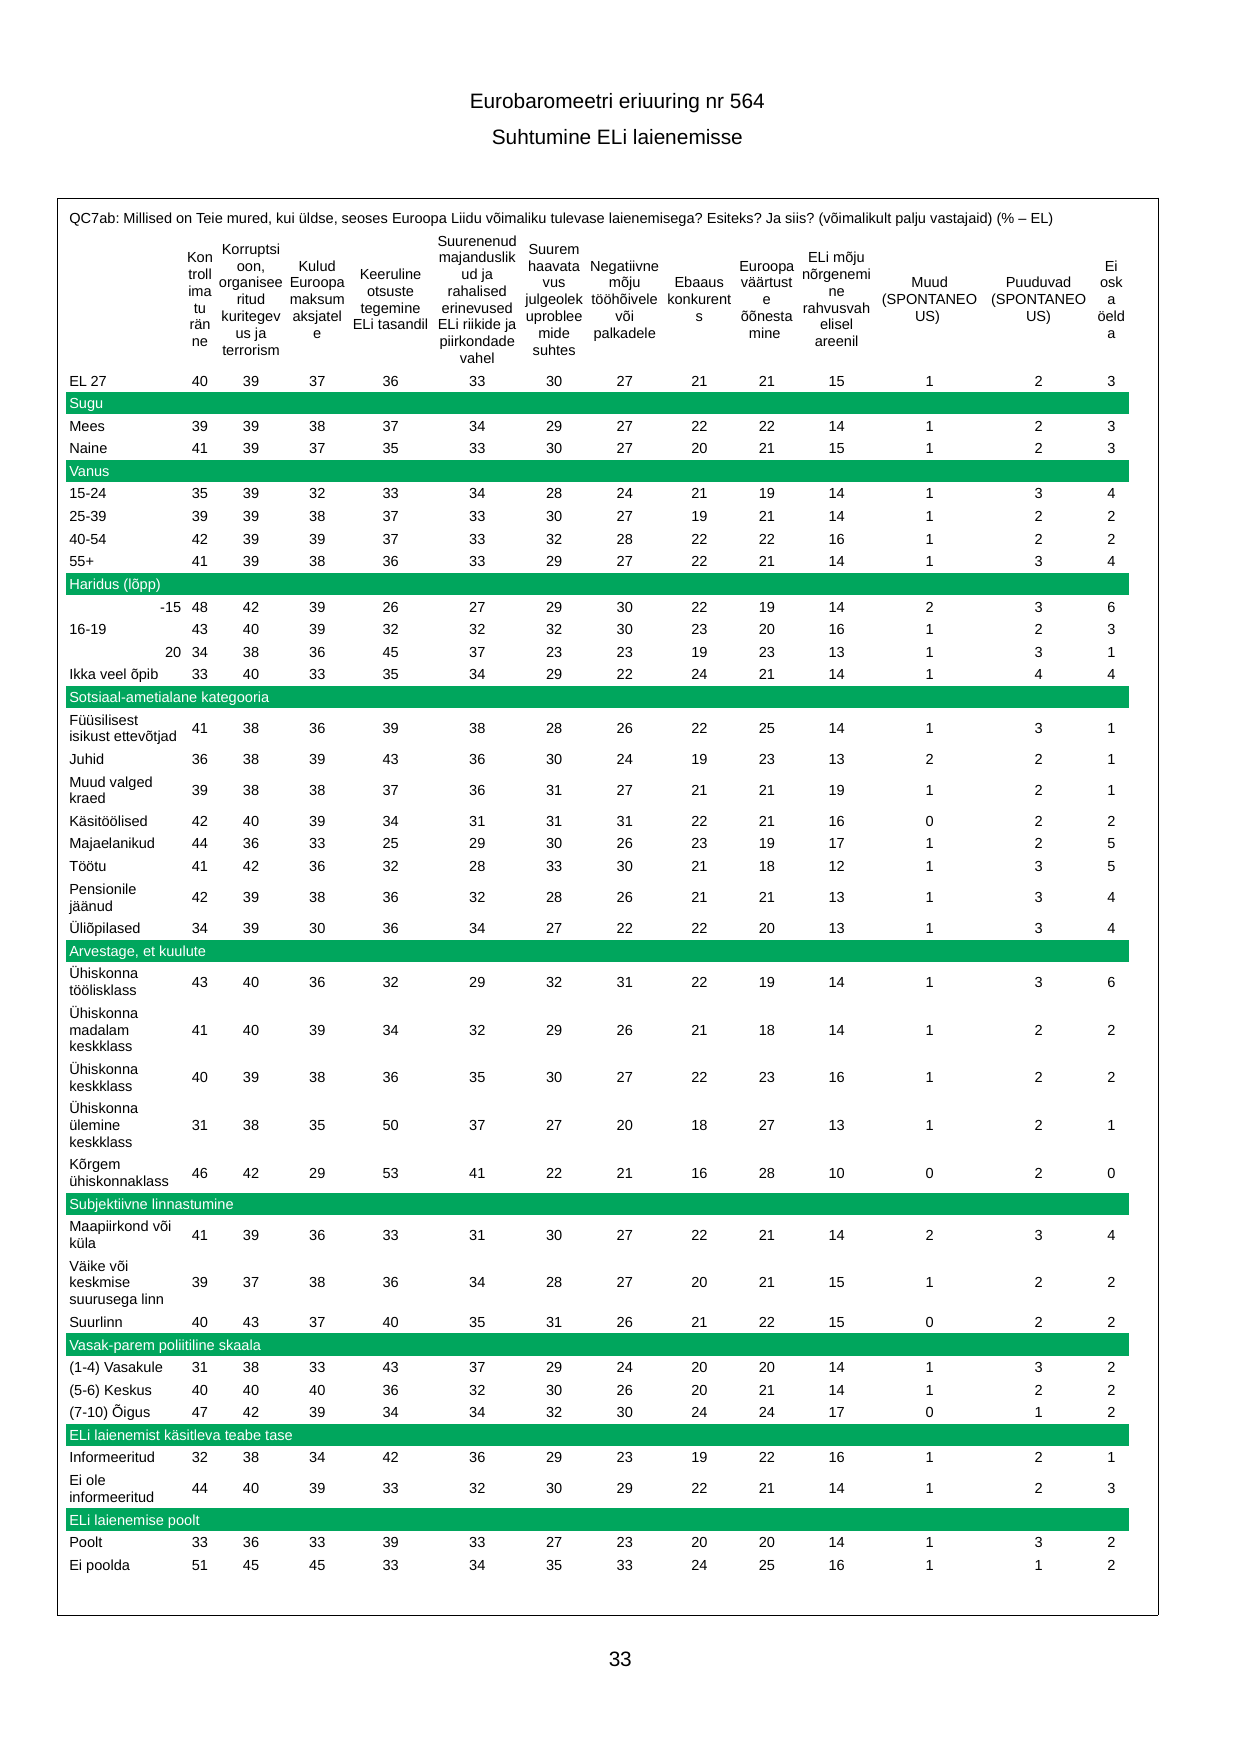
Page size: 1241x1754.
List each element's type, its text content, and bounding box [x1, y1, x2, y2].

table_cell 33 [286, 663, 348, 686]
table_cell 42 [184, 528, 216, 550]
table_cell 1 [875, 1356, 984, 1378]
table_cell 6 [1093, 595, 1129, 618]
table_cell 39 [216, 878, 286, 917]
table_cell 4 [1093, 917, 1129, 939]
table_cell 35 [348, 663, 432, 686]
table_cell 36 [216, 832, 286, 855]
table_cell 40 [184, 1379, 216, 1401]
table_cell ELi laienemist käsitleva teabe tase [66, 1424, 1129, 1446]
table_cell 39 [216, 550, 286, 573]
table_cell 35 [184, 482, 216, 505]
table_cell 1 [875, 832, 984, 855]
table_cell 19 [798, 770, 875, 810]
table_cell (1-4) Vasakule [66, 1356, 184, 1378]
table_cell 23 [735, 1058, 798, 1097]
table_cell 20 [735, 1356, 798, 1378]
table_cell 36 [348, 1379, 432, 1401]
table_cell 36 [433, 1446, 522, 1469]
table_cell 27 [586, 1255, 663, 1311]
table_cell 53 [348, 1153, 432, 1192]
table_cell 28 [522, 1255, 586, 1311]
table_cell 26 [586, 878, 663, 917]
table_cell 1 [1093, 748, 1129, 770]
table_cell ELi laienemise poolt [66, 1508, 1129, 1531]
table_cell Mees [66, 415, 184, 437]
table_cell 30 [586, 855, 663, 877]
table_cell 1 [984, 1554, 1093, 1576]
table_cell 37 [433, 1097, 522, 1153]
table_cell 24 [586, 1356, 663, 1378]
table_cell 31 [522, 810, 586, 832]
table_cell 40 [216, 1379, 286, 1401]
table_cell 33 [433, 369, 522, 392]
table_cell 2 [984, 1446, 1093, 1469]
table_cell (7-10) Õigus [66, 1401, 184, 1424]
table_cell 33 [286, 1356, 348, 1378]
table_cell 1 [875, 1531, 984, 1553]
table_cell 45 [348, 641, 432, 663]
table_cell 38 [216, 641, 286, 663]
table_cell Pensionile jäänud [66, 878, 184, 917]
table_cell 42 [348, 1446, 432, 1469]
table_cell 42 [216, 855, 286, 877]
table_cell Haridus (lõpp) [66, 573, 1129, 595]
table_cell 29 [522, 415, 586, 437]
table_cell 46 [184, 1153, 216, 1192]
table_cell 36 [286, 962, 348, 1001]
table_cell 28 [586, 528, 663, 550]
table_cell 36 [433, 748, 522, 770]
table_cell 2 [1093, 1379, 1129, 1401]
table_cell 45 [286, 1554, 348, 1576]
table_cell 42 [184, 878, 216, 917]
table_cell 27 [522, 917, 586, 939]
table_cell 17 [798, 1401, 875, 1424]
table_cell 36 [348, 878, 432, 917]
table_cell 22 [735, 528, 798, 550]
table_cell 32 [433, 878, 522, 917]
table_cell 23 [586, 641, 663, 663]
table_cell 29 [433, 832, 522, 855]
table_cell 2 [984, 770, 1093, 810]
table_cell Muud valged kraed [66, 770, 184, 810]
table_cell 35 [348, 437, 432, 460]
table_cell 1 [875, 1001, 984, 1058]
table_cell 32 [348, 962, 432, 1001]
table_cell 33 [348, 1469, 432, 1508]
table_cell 36 [216, 1531, 286, 1553]
table_cell 1 [875, 770, 984, 810]
table_cell 32 [522, 528, 586, 550]
table_cell 18 [735, 1001, 798, 1058]
table_cell 25 [735, 1554, 798, 1576]
table_cell 26 [586, 1001, 663, 1058]
table_cell 14 [798, 708, 875, 748]
table_cell 3 [984, 917, 1093, 939]
table_cell Ühiskonna keskklass [66, 1058, 184, 1097]
table_cell 21 [735, 437, 798, 460]
table_cell 21 [735, 550, 798, 573]
table_cell 1 [875, 663, 984, 686]
table_cell 18 [663, 1097, 735, 1153]
table_cell 32 [184, 1446, 216, 1469]
table_cell 2 [1093, 810, 1129, 832]
table_cell 1 [875, 917, 984, 939]
table_cell 50 [348, 1097, 432, 1153]
table_cell 30 [586, 618, 663, 641]
table_cell 22 [663, 1469, 735, 1508]
table_cell 34 [433, 415, 522, 437]
table_cell 32 [433, 618, 522, 641]
table_cell Kontrollimatu ränne [184, 229, 216, 369]
table_cell 0 [875, 810, 984, 832]
table_cell 29 [433, 962, 522, 1001]
table_cell 21 [663, 1001, 735, 1058]
table_cell 2 [1093, 1058, 1129, 1097]
table_cell Väike või keskmise suurusega linn [66, 1255, 184, 1311]
table_cell 1 [875, 1255, 984, 1311]
table_cell Negatiivne mõju tööhõivele või palkadele [586, 229, 663, 369]
table_cell 2 [984, 415, 1093, 437]
table_cell Ikka veel õpib [66, 663, 184, 686]
table_cell 16 [798, 810, 875, 832]
table_cell 1 [875, 855, 984, 877]
table_cell 31 [184, 1097, 216, 1153]
table_cell 36 [348, 1058, 432, 1097]
table_cell Ühiskonna ülemine keskklass [66, 1097, 184, 1153]
table_cell Kõrgem ühiskonnaklass [66, 1153, 184, 1192]
table_cell 42 [216, 1401, 286, 1424]
table_cell 27 [586, 437, 663, 460]
table_cell 1 [1093, 1097, 1129, 1153]
table_cell 30 [522, 1215, 586, 1254]
table_cell 37 [286, 369, 348, 392]
table_cell 48 [184, 595, 216, 618]
table_cell 34 [433, 1401, 522, 1424]
table_cell 38 [286, 415, 348, 437]
table_cell 36 [348, 1255, 432, 1311]
table_cell 29 [522, 1356, 586, 1378]
table_cell 40 [216, 618, 286, 641]
table_cell 33 [286, 832, 348, 855]
table_cell 3 [1093, 437, 1129, 460]
table_cell 1 [875, 1379, 984, 1401]
table_cell 1 [875, 505, 984, 527]
table_cell 30 [522, 748, 586, 770]
table_cell 27 [586, 369, 663, 392]
table_cell 37 [348, 505, 432, 527]
table_cell 37 [286, 1311, 348, 1333]
table_cell 27 [433, 595, 522, 618]
table_cell 2 [984, 832, 1093, 855]
table_cell 4 [1093, 550, 1129, 573]
table_cell Suurlinn [66, 1311, 184, 1333]
table_cell EL 27 [66, 369, 184, 392]
table_cell 3 [984, 550, 1093, 573]
table_cell 23 [735, 641, 798, 663]
table_cell 19 [663, 748, 735, 770]
table_cell 25 [348, 832, 432, 855]
table_cell 1 [1093, 770, 1129, 810]
table_cell 41 [184, 550, 216, 573]
table_cell 22 [663, 962, 735, 1001]
table_cell 38 [286, 505, 348, 527]
table_cell 3 [984, 482, 1093, 505]
table_cell Ei poolda [66, 1554, 184, 1576]
table_cell 1 [875, 618, 984, 641]
table_cell 16 [798, 1446, 875, 1469]
table_cell 39 [286, 528, 348, 550]
table_cell 3 [1093, 369, 1129, 392]
table_cell 44 [184, 1469, 216, 1508]
table_cell 33 [433, 437, 522, 460]
table_cell 40 [216, 1001, 286, 1058]
table_cell 27 [586, 550, 663, 573]
table_cell 29 [522, 1001, 586, 1058]
table_cell 2 [984, 437, 1093, 460]
table_cell 36 [348, 917, 432, 939]
table_cell 32 [433, 1469, 522, 1508]
table_cell 1 [875, 1554, 984, 1576]
table_cell Korruptsioon, organiseeritud kuritegevus ja terrorism [216, 229, 286, 369]
table_cell 34 [348, 810, 432, 832]
table_cell 1 [875, 1058, 984, 1097]
table_cell 2 [984, 1311, 1093, 1333]
table_cell 14 [798, 415, 875, 437]
table_cell 19 [663, 505, 735, 527]
table_cell 34 [286, 1446, 348, 1469]
table_cell 2 [1093, 528, 1129, 550]
table_cell 23 [586, 1446, 663, 1469]
table_cell 1 [875, 878, 984, 917]
table_cell 34 [348, 1401, 432, 1424]
table_cell 24 [663, 1401, 735, 1424]
table_cell 40 [216, 1469, 286, 1508]
table_cell 34 [433, 663, 522, 686]
table_cell 2 [984, 1097, 1093, 1153]
table_cell 29 [586, 1469, 663, 1508]
table_cell 14 [798, 962, 875, 1001]
table_cell 2 [1093, 1001, 1129, 1058]
table_cell 3 [984, 1531, 1093, 1553]
table_cell 32 [522, 1401, 586, 1424]
table_cell 37 [286, 437, 348, 460]
table_cell 23 [663, 832, 735, 855]
table_cell Ei oska öelda [1093, 229, 1129, 369]
table_cell 43 [184, 618, 216, 641]
table_cell 16 [798, 1554, 875, 1576]
table_cell 2 [1093, 1554, 1129, 1576]
table_cell 3 [984, 1215, 1093, 1254]
table_cell 13 [798, 878, 875, 917]
table_cell 5 [1093, 832, 1129, 855]
table_cell 39 [216, 917, 286, 939]
table_cell 21 [735, 505, 798, 527]
table_cell Üliõpilased [66, 917, 184, 939]
table_cell 33 [433, 505, 522, 527]
table_cell 43 [216, 1311, 286, 1333]
table_cell 24 [586, 748, 663, 770]
table_cell 22 [663, 595, 735, 618]
table_cell 22 [663, 810, 735, 832]
table_cell Vanus [66, 460, 1129, 482]
table_cell Füüsilisest isikust ettevõtjad [66, 708, 184, 748]
table_cell Ebaaus konkurents [663, 229, 735, 369]
table_cell 29 [522, 595, 586, 618]
table_cell 36 [286, 855, 348, 877]
table_cell 2 [984, 1469, 1093, 1508]
table_cell 20 [735, 917, 798, 939]
table_cell 14 [798, 482, 875, 505]
table_cell 42 [184, 810, 216, 832]
table_cell 22 [663, 1058, 735, 1097]
table_cell 37 [433, 641, 522, 663]
table_cell 26 [586, 832, 663, 855]
table_cell 39 [184, 505, 216, 527]
table_cell 12 [798, 855, 875, 877]
table_cell 1 [875, 641, 984, 663]
table_cell 32 [286, 482, 348, 505]
table_cell 21 [735, 810, 798, 832]
table_cell 26 [348, 595, 432, 618]
table_cell 40 [216, 810, 286, 832]
table_cell 39 [348, 708, 432, 748]
table_cell 2 [1093, 1255, 1129, 1311]
table_cell 27 [586, 505, 663, 527]
table_cell 19 [735, 595, 798, 618]
table_cell 38 [286, 878, 348, 917]
table_cell 1 [875, 369, 984, 392]
table_cell 28 [522, 708, 586, 748]
table_cell 17 [798, 832, 875, 855]
table_cell 2 [875, 1215, 984, 1254]
table_cell 30 [522, 1058, 586, 1097]
table_cell 32 [433, 1379, 522, 1401]
table_cell 13 [798, 748, 875, 770]
table_cell Töötu [66, 855, 184, 877]
table_cell 28 [522, 878, 586, 917]
table_cell 39 [216, 437, 286, 460]
table_cell 2 [1093, 1401, 1129, 1424]
table_cell 22 [663, 528, 735, 550]
table_cell 36 [286, 708, 348, 748]
table_cell Majaelanikud [66, 832, 184, 855]
table_cell 21 [735, 1255, 798, 1311]
table_cell 2 [1093, 1356, 1129, 1378]
table_cell 38 [433, 708, 522, 748]
table_cell 22 [735, 1446, 798, 1469]
table_cell 14 [798, 1001, 875, 1058]
table_cell 36 [286, 1215, 348, 1254]
table_cell 40 [184, 1311, 216, 1333]
table_cell 34 [433, 482, 522, 505]
table_cell 55+ [66, 550, 184, 573]
table_cell 4 [1093, 1215, 1129, 1254]
table_cell 20 [663, 1531, 735, 1553]
table_cell 36 [348, 550, 432, 573]
table_cell 21 [735, 770, 798, 810]
table_cell 16-19 [66, 618, 184, 641]
table_cell 1 [875, 437, 984, 460]
table_cell 27 [522, 1097, 586, 1153]
table_cell 23 [586, 1531, 663, 1553]
table_cell 19 [735, 832, 798, 855]
table_cell 35 [286, 1097, 348, 1153]
table_cell 31 [586, 962, 663, 1001]
table_cell 21 [663, 770, 735, 810]
table_cell 39 [286, 810, 348, 832]
table_cell 22 [586, 663, 663, 686]
table_cell 0 [875, 1153, 984, 1192]
table_cell 2 [1093, 505, 1129, 527]
table_cell 5 [1093, 855, 1129, 877]
table_cell 19 [735, 482, 798, 505]
table_cell 20 [66, 641, 184, 663]
table_cell 2 [984, 1255, 1093, 1311]
table_cell 51 [184, 1554, 216, 1576]
table_cell 1 [875, 528, 984, 550]
table_cell 33 [348, 1554, 432, 1576]
table_cell 20 [663, 437, 735, 460]
table_cell 41 [184, 1215, 216, 1254]
table_cell 21 [735, 663, 798, 686]
table_cell 26 [586, 1379, 663, 1401]
table_cell 30 [522, 437, 586, 460]
table_cell 22 [586, 917, 663, 939]
table_cell 0 [875, 1311, 984, 1333]
table_cell 14 [798, 595, 875, 618]
table_cell 38 [286, 1255, 348, 1311]
table_cell 39 [286, 1469, 348, 1508]
table_cell 1 [1093, 1446, 1129, 1469]
table_header QC7ab: Millised on Teie mured, kui üldse, seoses Euroopa Liidu võimaliku tulevase laienemisega? Esiteks? Ja siis? (võimalikult palju vastajaid) (% – EL) [66, 207, 1129, 229]
table_cell 1 [875, 962, 984, 1001]
table_cell 44 [184, 832, 216, 855]
table_cell 20 [663, 1255, 735, 1311]
table_cell Muud (SPONTANEOUS) [875, 229, 984, 369]
table_cell 14 [798, 1215, 875, 1254]
table_cell 2 [984, 528, 1093, 550]
table_cell 37 [348, 528, 432, 550]
table_cell 2 [1093, 1531, 1129, 1553]
table_cell 18 [735, 855, 798, 877]
table_cell 28 [522, 482, 586, 505]
table_cell 39 [184, 415, 216, 437]
table_cell 33 [433, 550, 522, 573]
table_cell 47 [184, 1401, 216, 1424]
table_cell 36 [433, 770, 522, 810]
table_cell 38 [216, 1356, 286, 1378]
table_cell 32 [522, 962, 586, 1001]
table_cell 40 [184, 369, 216, 392]
table_cell 41 [184, 1001, 216, 1058]
table_cell 27 [586, 1058, 663, 1097]
table_cell 38 [216, 770, 286, 810]
table_cell 0 [875, 1401, 984, 1424]
table_cell Ühiskonna töölisklass [66, 962, 184, 1001]
table_cell 41 [184, 855, 216, 877]
table_cell 33 [184, 663, 216, 686]
table_cell Suurem haavatavus julgeolekuprobleemide suhtes [522, 229, 586, 369]
table_cell 23 [663, 618, 735, 641]
table_cell 34 [433, 1554, 522, 1576]
table_cell 24 [663, 663, 735, 686]
table_cell 43 [184, 962, 216, 1001]
table_cell 37 [216, 1255, 286, 1311]
table_cell 3 [984, 641, 1093, 663]
table_cell 29 [522, 550, 586, 573]
table_cell 39 [216, 369, 286, 392]
table_cell 3 [1093, 1469, 1129, 1508]
table_cell 40-54 [66, 528, 184, 550]
table_cell 33 [586, 1554, 663, 1576]
table_cell 3 [984, 962, 1093, 1001]
table_cell 2 [875, 595, 984, 618]
table_cell 30 [286, 917, 348, 939]
table_cell 21 [735, 1469, 798, 1508]
table_cell 22 [522, 1153, 586, 1192]
table_cell 21 [663, 1311, 735, 1333]
table_cell 3 [984, 708, 1093, 748]
table_cell Suurenenud majanduslikud ja rahalised erinevused ELi riikide ja piirkondade vahel [433, 229, 522, 369]
table_cell 39 [286, 1001, 348, 1058]
table_cell 40 [216, 663, 286, 686]
table_cell Subjektiivne linnastumine [66, 1193, 1129, 1215]
table_cell 16 [798, 618, 875, 641]
table_cell [66, 229, 184, 369]
table_cell 1 [875, 1446, 984, 1469]
table_cell 35 [433, 1058, 522, 1097]
table_cell 32 [522, 618, 586, 641]
table_cell 2 [984, 1001, 1093, 1058]
table_cell 39 [216, 505, 286, 527]
table_cell 42 [216, 1153, 286, 1192]
table_cell 2 [1093, 1311, 1129, 1333]
table_cell 21 [663, 482, 735, 505]
table_cell 39 [184, 770, 216, 810]
table_cell Arvestage, et kuulute [66, 940, 1129, 962]
table_cell 38 [216, 748, 286, 770]
table_cell 2 [984, 810, 1093, 832]
table_cell 39 [184, 1255, 216, 1311]
table_cell 39 [216, 528, 286, 550]
table_cell 2 [875, 748, 984, 770]
table_cell 22 [663, 550, 735, 573]
table_cell 2 [984, 369, 1093, 392]
table_cell 14 [798, 663, 875, 686]
table_cell 21 [735, 1215, 798, 1254]
table_cell 4 [1093, 878, 1129, 917]
table_cell 25 [735, 708, 798, 748]
table_cell 13 [798, 1097, 875, 1153]
table_cell 14 [798, 1356, 875, 1378]
table_cell 3 [984, 595, 1093, 618]
table_cell 2 [984, 748, 1093, 770]
table_cell Ei ole informeeritud [66, 1469, 184, 1508]
table_cell 21 [735, 1379, 798, 1401]
table_cell Informeeritud [66, 1446, 184, 1469]
table_cell 33 [184, 1531, 216, 1553]
table_cell 32 [348, 618, 432, 641]
table_cell 22 [663, 708, 735, 748]
table_cell 28 [433, 855, 522, 877]
table_cell 38 [216, 1446, 286, 1469]
table_cell 27 [735, 1097, 798, 1153]
table_cell 34 [184, 641, 216, 663]
table_cell 21 [663, 878, 735, 917]
table_cell 2 [984, 505, 1093, 527]
table_cell 37 [433, 1356, 522, 1378]
table_cell 30 [522, 505, 586, 527]
table_cell 4 [1093, 663, 1129, 686]
table_cell 16 [798, 528, 875, 550]
table_cell Euroopa väärtuste õõnestamine [735, 229, 798, 369]
table_cell 32 [433, 1001, 522, 1058]
table_cell 21 [735, 369, 798, 392]
table_cell 43 [348, 1356, 432, 1378]
table_cell 34 [348, 1001, 432, 1058]
table_cell 1 [875, 1469, 984, 1508]
table_cell 16 [663, 1153, 735, 1192]
table_cell 38 [216, 708, 286, 748]
table_cell Ühiskonna madalam keskklass [66, 1001, 184, 1058]
table_cell 1 [875, 550, 984, 573]
table_cell 19 [663, 1446, 735, 1469]
table_cell 22 [663, 917, 735, 939]
table_cell 24 [586, 482, 663, 505]
table_cell 39 [286, 595, 348, 618]
table_cell 15 [798, 437, 875, 460]
table_cell 13 [798, 917, 875, 939]
table_cell Sotsiaal-ametialane kategooria [66, 686, 1129, 708]
table_cell 45 [216, 1554, 286, 1576]
table_cell 19 [663, 641, 735, 663]
table_cell 4 [984, 663, 1093, 686]
table_cell 34 [433, 1255, 522, 1311]
table_cell 39 [216, 482, 286, 505]
table_cell 10 [798, 1153, 875, 1192]
table_cell 25-39 [66, 505, 184, 527]
table_cell 1 [1093, 708, 1129, 748]
table_cell Naine [66, 437, 184, 460]
table_cell 31 [433, 810, 522, 832]
table_cell 19 [735, 962, 798, 1001]
table_cell 1 [1093, 641, 1129, 663]
table_cell 40 [216, 962, 286, 1001]
table_cell (5-6) Keskus [66, 1379, 184, 1401]
table_cell 1 [875, 415, 984, 437]
table_cell 4 [1093, 482, 1129, 505]
table_cell 33 [433, 528, 522, 550]
table_cell 14 [798, 550, 875, 573]
table_cell Vasak-parem poliitiline skaala [66, 1333, 1129, 1356]
table_cell 31 [522, 770, 586, 810]
table_cell 30 [522, 832, 586, 855]
table_cell 20 [735, 618, 798, 641]
table_cell 28 [735, 1153, 798, 1192]
table_cell 33 [348, 1215, 432, 1254]
table_cell 36 [184, 748, 216, 770]
table_cell Puuduvad (SPONTANEOUS) [984, 229, 1093, 369]
table_cell 30 [522, 369, 586, 392]
table_cell ELi mõju nõrgenemine rahvusvahelisel areenil [798, 229, 875, 369]
table_cell 1 [984, 1401, 1093, 1424]
table_cell 26 [586, 708, 663, 748]
table_cell 27 [586, 1215, 663, 1254]
table_cell 31 [433, 1215, 522, 1254]
table_cell 42 [216, 595, 286, 618]
table_cell 31 [586, 810, 663, 832]
table_cell 30 [586, 1401, 663, 1424]
table_cell 3 [1093, 618, 1129, 641]
table_cell 39 [216, 415, 286, 437]
table_cell 38 [216, 1097, 286, 1153]
table_cell 41 [184, 437, 216, 460]
table_cell 3 [984, 878, 1093, 917]
table_cell 35 [433, 1311, 522, 1333]
table_cell 15 [798, 369, 875, 392]
table_cell 1 [875, 1097, 984, 1153]
table_cell 22 [663, 415, 735, 437]
table_cell 43 [348, 748, 432, 770]
table_cell 1 [875, 708, 984, 748]
table_cell 23 [735, 748, 798, 770]
table_cell 39 [216, 1215, 286, 1254]
table_cell 39 [216, 1058, 286, 1097]
table_cell 37 [348, 770, 432, 810]
table_cell 15 [798, 1255, 875, 1311]
table_cell Juhid [66, 748, 184, 770]
table_cell 29 [286, 1153, 348, 1192]
table_cell 39 [286, 748, 348, 770]
table_cell 31 [184, 1356, 216, 1378]
table_cell 21 [663, 369, 735, 392]
table_cell 39 [286, 1401, 348, 1424]
table_cell 21 [735, 878, 798, 917]
table_cell 22 [735, 1311, 798, 1333]
table_cell 20 [663, 1356, 735, 1378]
table_cell 0 [1093, 1153, 1129, 1192]
table_cell 40 [286, 1379, 348, 1401]
table_cell 30 [586, 595, 663, 618]
table_cell 3 [984, 1356, 1093, 1378]
table_cell 32 [348, 855, 432, 877]
table_cell 24 [663, 1554, 735, 1576]
table_cell 36 [286, 641, 348, 663]
table_cell Sugu [66, 392, 1129, 414]
table_cell 1 [875, 482, 984, 505]
table_cell 16 [798, 1058, 875, 1097]
table_cell 40 [184, 1058, 216, 1097]
table_cell 39 [286, 618, 348, 641]
table_cell 15-24 [66, 482, 184, 505]
table_cell 22 [663, 1215, 735, 1254]
table_cell 14 [798, 1469, 875, 1508]
table_cell 14 [798, 505, 875, 527]
table_cell 13 [798, 641, 875, 663]
table_cell 30 [522, 1469, 586, 1508]
table_cell 2 [984, 1379, 1093, 1401]
table_cell 26 [586, 1311, 663, 1333]
table_cell 27 [586, 415, 663, 437]
table_cell 39 [348, 1531, 432, 1553]
table_cell 41 [184, 708, 216, 748]
table_cell 21 [663, 855, 735, 877]
table_cell Kulud Euroopa maksumaksjatele [286, 229, 348, 369]
table_cell 22 [735, 415, 798, 437]
table_cell 24 [735, 1401, 798, 1424]
table_cell 38 [286, 1058, 348, 1097]
table_cell 2 [984, 1058, 1093, 1097]
table_cell 38 [286, 550, 348, 573]
table_cell 30 [522, 1379, 586, 1401]
table_cell 2 [984, 618, 1093, 641]
table_cell 31 [522, 1311, 586, 1333]
table_cell 33 [348, 482, 432, 505]
table_cell 41 [433, 1153, 522, 1192]
table_cell 20 [586, 1097, 663, 1153]
table_cell 14 [798, 1531, 875, 1553]
table_cell Käsitöölised [66, 810, 184, 832]
table_cell 20 [735, 1531, 798, 1553]
table_cell 3 [1093, 415, 1129, 437]
table_cell 33 [433, 1531, 522, 1553]
table_cell 29 [522, 1446, 586, 1469]
table_cell 33 [522, 855, 586, 877]
table_cell 33 [286, 1531, 348, 1553]
table_cell 34 [184, 917, 216, 939]
table_cell 6 [1093, 962, 1129, 1001]
table_cell Poolt [66, 1531, 184, 1553]
table_cell 36 [348, 369, 432, 392]
table_cell Maapiirkond või küla [66, 1215, 184, 1254]
table_cell 27 [522, 1531, 586, 1553]
table_cell 35 [522, 1554, 586, 1576]
table_cell 14 [798, 1379, 875, 1401]
table_cell 34 [433, 917, 522, 939]
table_cell 27 [586, 770, 663, 810]
table_cell 2 [984, 1153, 1093, 1192]
table_cell 37 [348, 415, 432, 437]
table_cell 3 [984, 855, 1093, 877]
table_cell -15 [66, 595, 184, 618]
table_cell 21 [586, 1153, 663, 1192]
table_cell 23 [522, 641, 586, 663]
table_cell 29 [522, 663, 586, 686]
table_cell Keeruline otsuste tegemine ELi tasandil [348, 229, 432, 369]
table_cell 20 [663, 1379, 735, 1401]
table_cell 15 [798, 1311, 875, 1333]
table_cell 40 [348, 1311, 432, 1333]
table_cell 38 [286, 770, 348, 810]
